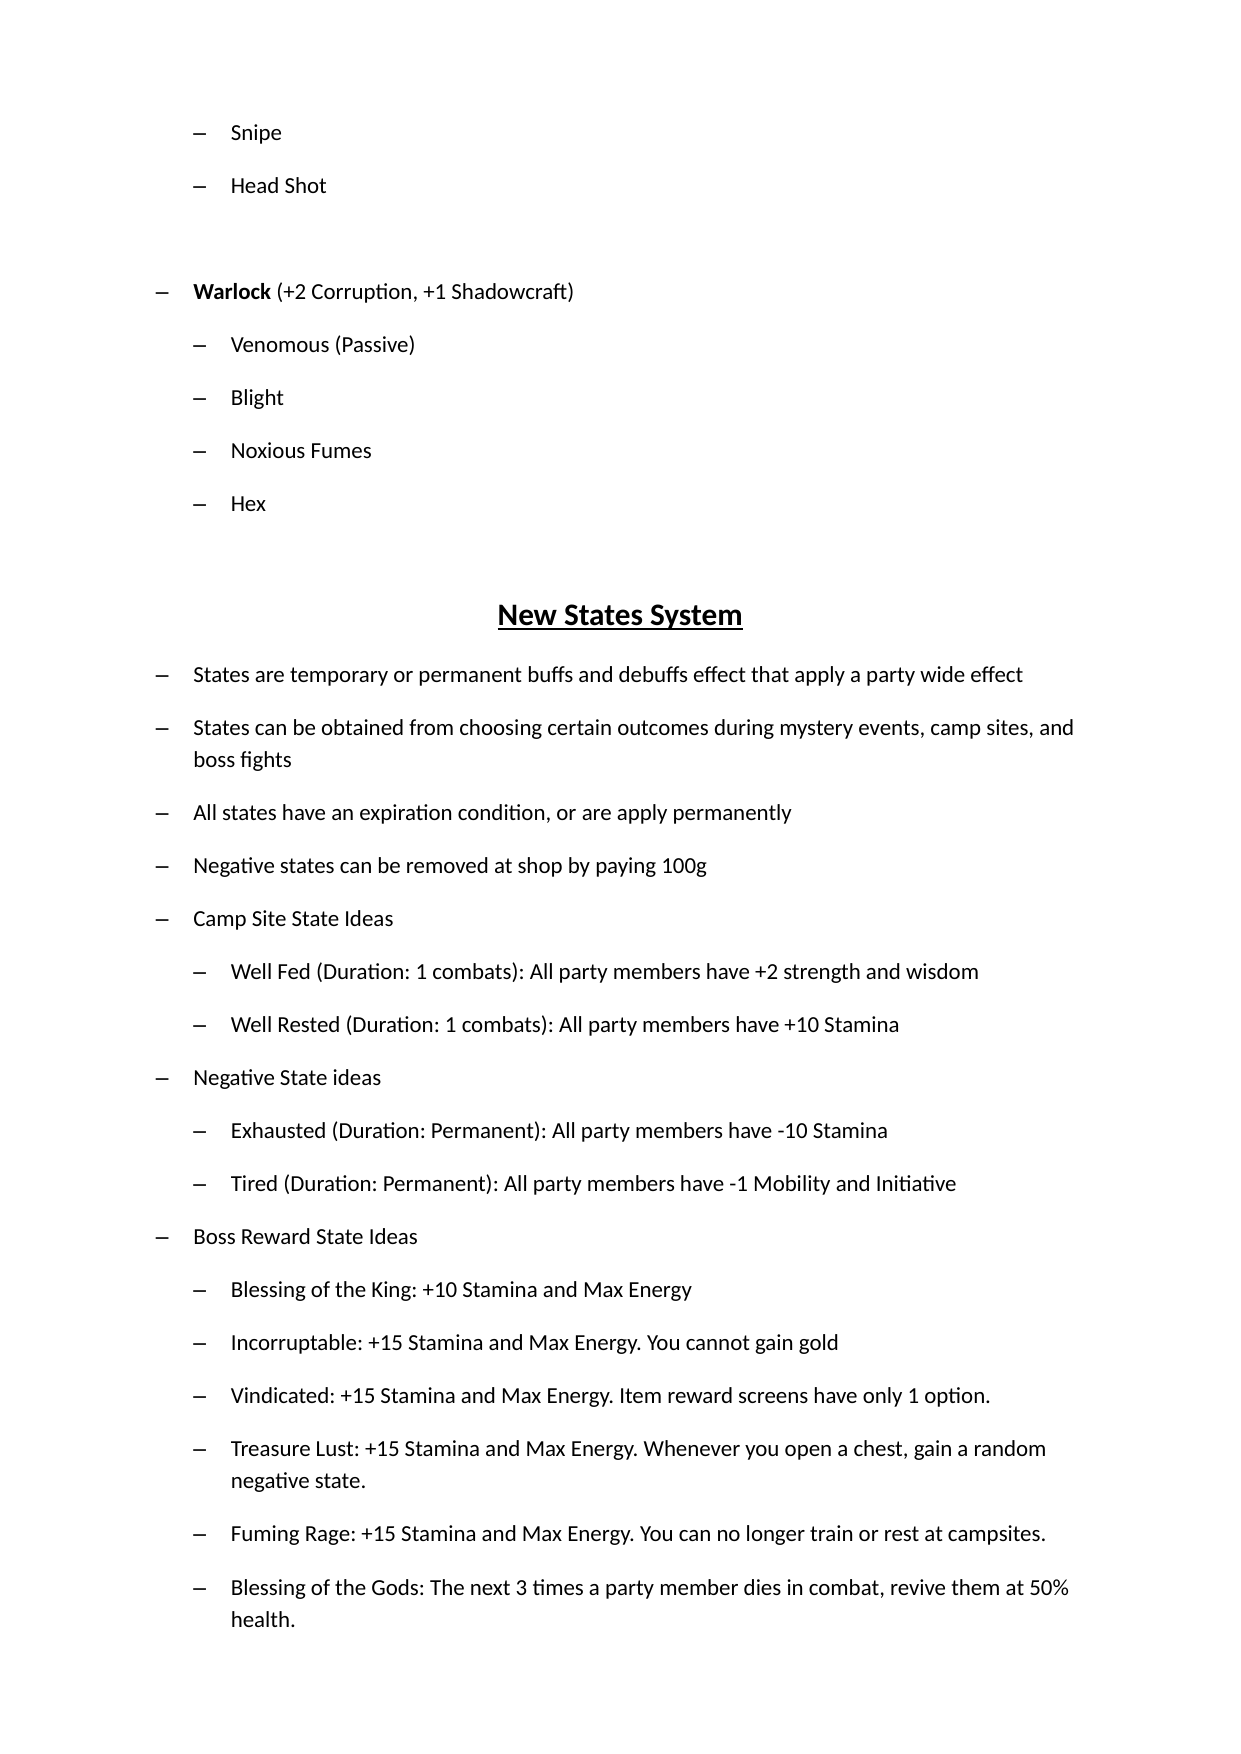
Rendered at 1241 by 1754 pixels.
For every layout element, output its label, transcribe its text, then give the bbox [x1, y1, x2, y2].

list Treasure Lust: +15 Stamina and Max Energy. Whenever you open a chest, gain a random negative state. [193, 1434, 1122, 1494]
list Negative State ideas [156, 1063, 1122, 1091]
list Blessing of the King: +10 Stamina and Max Energy [193, 1275, 1122, 1303]
text New States System [118, 595, 1122, 633]
list Warlock (+2 Corruption, +1 Shadowcraft) [156, 277, 1122, 305]
list Fuming Rage: +15 Stamina and Max Energy. You can no longer train or rest at campsites. [193, 1519, 1122, 1548]
list States are temporary or permanent buffs and debuffs effect that apply a party wide effect [156, 660, 1122, 688]
list Exhausted (Duration: Permanent): All party members have -10 Stamina [193, 1116, 1122, 1144]
list Hex [193, 489, 1122, 517]
list Well Rested (Duration: 1 combats): All party members have +10 Stamina [193, 1010, 1122, 1038]
list Vindicated: +15 Stamina and Max Energy. Item reward screens have only 1 option. [193, 1381, 1122, 1409]
list All states have an expiration condition, or are apply permanently [156, 798, 1122, 826]
list Boss Reward State Ideas [156, 1222, 1122, 1250]
list Negative states can be removed at shop by paying 100g [156, 851, 1122, 879]
list Tired (Duration: Permanent): All party members have -1 Mobility and Initiative [193, 1169, 1122, 1197]
list Blight [193, 383, 1122, 411]
list Head Shot [193, 171, 1122, 199]
list States can be obtained from choosing certain outcomes during mystery events, camp sites, and boss fights [156, 713, 1122, 773]
list Blessing of the Gods: The next 3 times a party member dies in combat, revive them at 50% health. [193, 1573, 1122, 1633]
list Camp Site State Ideas [156, 904, 1122, 932]
list Incorruptable: +15 Stamina and Max Energy. You cannot gain gold [193, 1328, 1122, 1356]
list Well Fed (Duration: 1 combats): All party members have +2 strength and wisdom [193, 957, 1122, 985]
list Noxious Fumes [193, 436, 1122, 464]
list Snipe [193, 118, 1122, 146]
list Venomous (Passive) [193, 330, 1122, 358]
